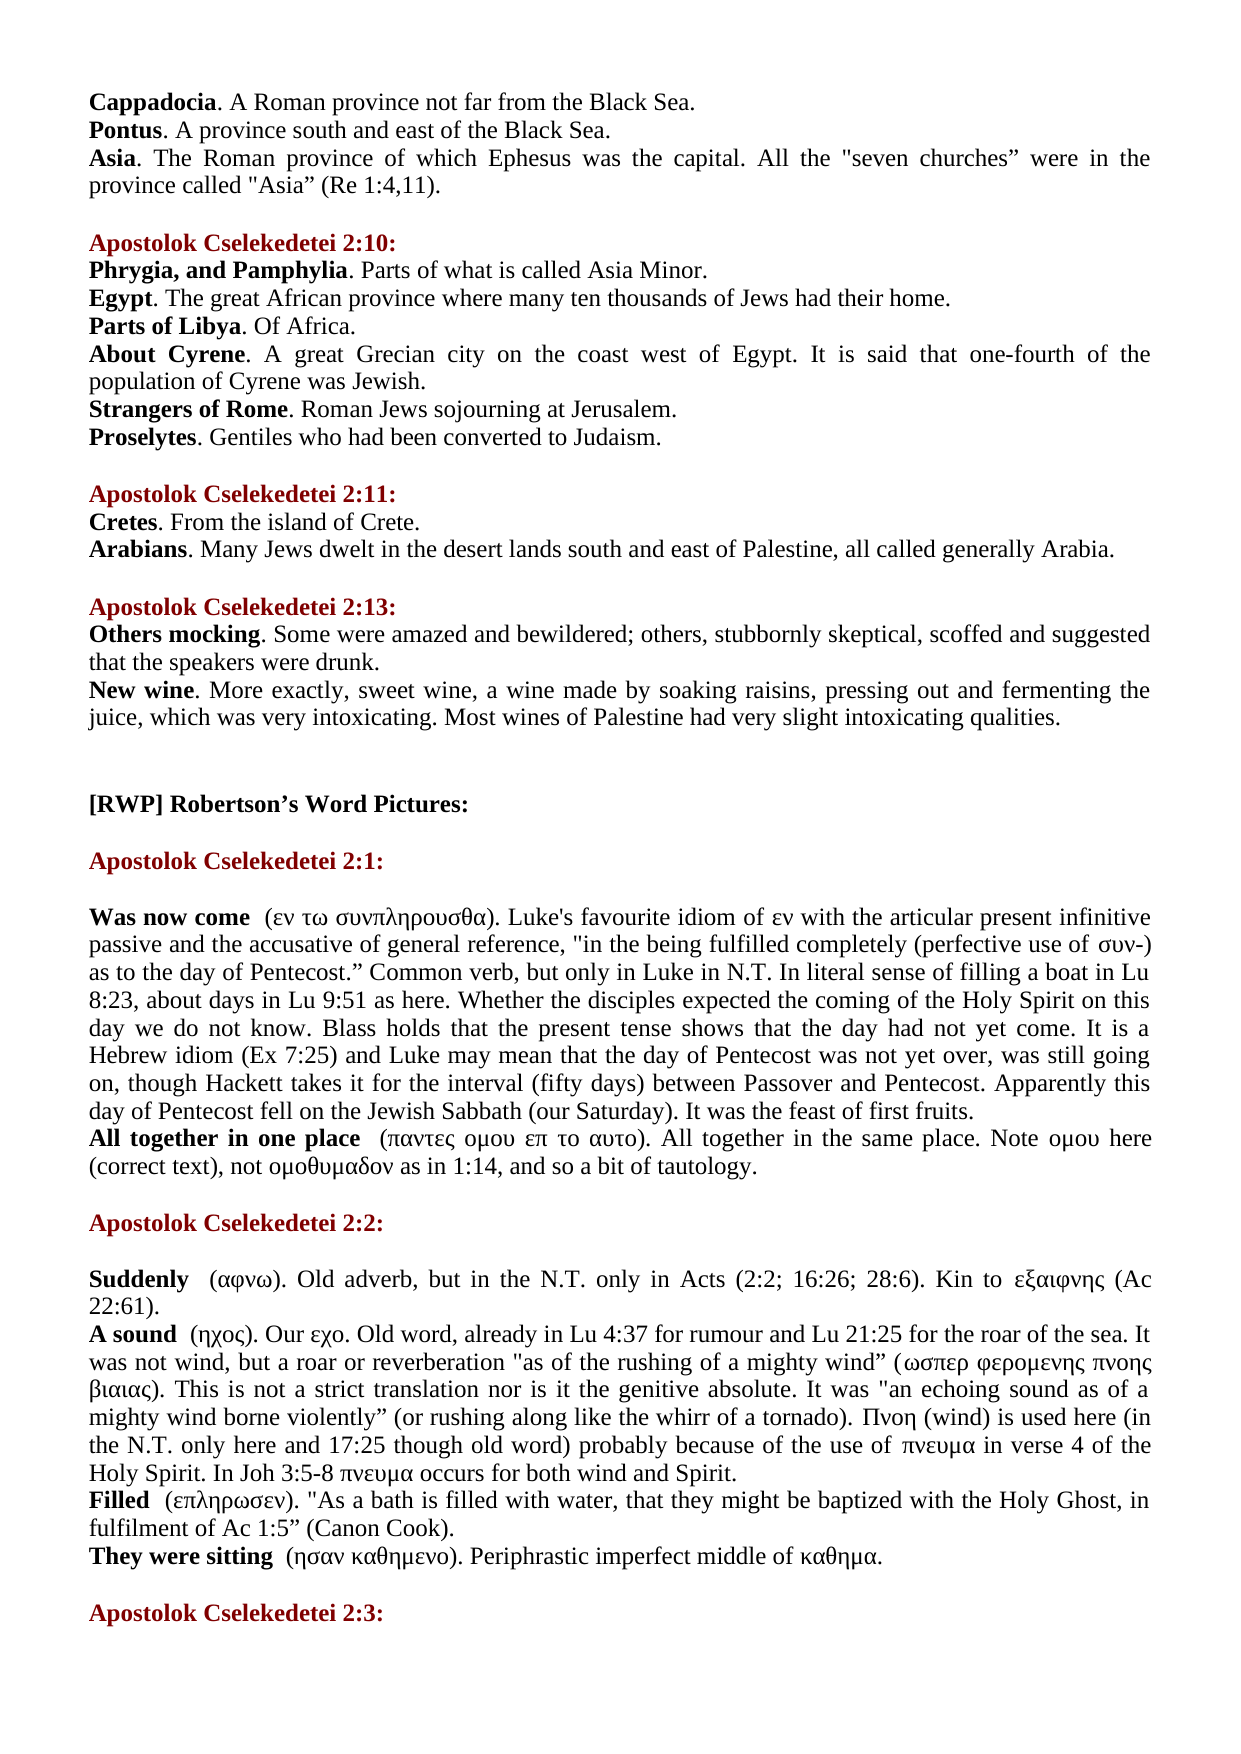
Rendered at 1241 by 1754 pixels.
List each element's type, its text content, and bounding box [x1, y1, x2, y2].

text [RWP] Robertson’s Word Pictures: [88, 790, 1152, 818]
text Apostolok Cselekedetei 2:2: [88, 1209, 1152, 1237]
text Cretes. From the island of Crete. Arabians. Many Jews dwelt in the desert lands south and east of Palestine, all called generally Arabia. [88, 508, 1152, 563]
text They were sitting (ησαν καθημενο). Periphrastic imperfect middle of καθημα. [88, 1542, 1152, 1569]
text Apostolok Cselekedetei 2:10: [88, 229, 1152, 257]
text Apostolok Cselekedetei 2:11: [88, 480, 1152, 508]
text Phrygia, and Pamphylia. Parts of what is called Asia Minor. Egypt. The great African province where many ten thousands of Jews had their home. Parts of Libya. Of Africa. About Cyrene. A great Grecian city on the coast west of Egypt. It is said that one-fourth of the population of Cyrene was Jewish. Strangers of Rome. Roman Jews sojourning at Jerusalem. Proselytes. Gentiles who had been converted to Judaism. [88, 257, 1152, 451]
text Suddenly (αφνω). Old adverb, but in the N.T. only in Acts (2:2; 16:26; 28:6). Kin to εξαιφνης (Ac 22:61). [88, 1265, 1152, 1320]
text Apostolok Cselekedetei 2:13: [88, 593, 1152, 620]
text Cappadocia. A Roman province not far from the Black Sea. Pontus. A province south and east of the Black Sea. Asia. The Roman province of which Ephesus was the capital. All the "seven churches” were in the province called "Asia” (Re 1:4,11). [88, 88, 1152, 199]
text Apostolok Cselekedetei 2:1: [88, 847, 1152, 875]
text Apostolok Cselekedetei 2:3: [88, 1599, 1152, 1627]
text Filled (επληρωσεν). "As a bath is filled with water, that they might be baptized with the Holy Ghost, in fulfilment of Ac 1:5” (Canon Cook). [88, 1486, 1152, 1542]
text A sound (ηχος). Our εχο. Old word, already in Lu 4:37 for rumour and Lu 21:25 for the roar of the sea. It was not wind, but a roar or reverberation "as of the rushing of a mighty wind” (ωσπερ φερομενης πνοης βιαιας). This is not a strict translation nor is it the genitive absolute. It was "an echoing sound as of a mighty wind borne violently” (or rushing along like the whirr of a tornado). Πνοη (wind) is used here (in the N.T. only here and 17:25 though old word) probably because of the use of πνευμα in verse 4 of the Holy Spirit. In Joh 3:5-8 πνευμα occurs for both wind and Spirit. [88, 1320, 1152, 1486]
text Was now come (εν τω συνπληρουσθα). Luke's favourite idiom of εν with the articular present infinitive passive and the accusative of general reference, "in the being fulfilled completely (perfective use of συν-) as to the day of Pentecost.” Common verb, but only in Luke in N.T. In literal sense of filling a boat in Lu 8:23, about days in Lu 9:51 as here. Whether the disciples expected the coming of the Holy Spirit on this day we do not know. Blass holds that the present tense shows that the day had not yet come. It is a Hebrew idiom (Ex 7:25) and Luke may mean that the day of Pentecost was not yet over, was still going on, though Hackett takes it for the interval (fifty days) between Passover and Pentecost. Apparently this day of Pentecost fell on the Jewish Sabbath (our Saturday). It was the feast of first fruits. [88, 903, 1152, 1124]
text All together in one place (παντες ομου επ το αυτο). All together in the same place. Note ομου here (correct text), not ομοθυμαδον as in 1:14, and so a bit of tautology. [88, 1124, 1152, 1180]
text Others mocking. Some were amazed and bewildered; others, stubbornly skeptical, scoffed and suggested that the speakers were drunk. New wine. More exactly, sweet wine, a wine made by soaking raisins, pressing out and fermenting the juice, which was very intoxicating. Most wines of Palestine had very slight intoxicating qualities. [88, 620, 1152, 731]
